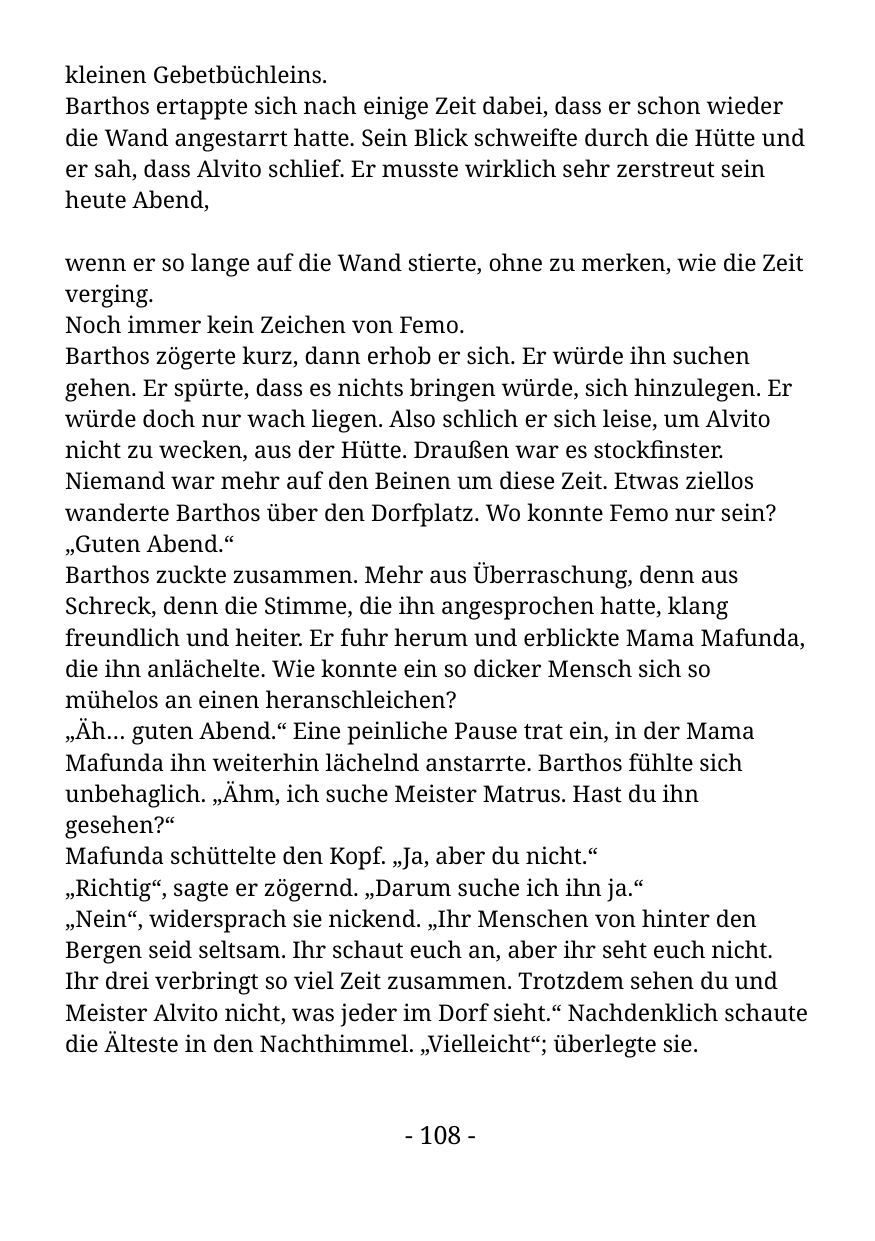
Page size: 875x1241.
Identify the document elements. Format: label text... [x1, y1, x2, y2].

text wenn er so lange auf die Wand stierte, ohne zu merken, wie die Zeit verging. Noch immer kein Zeichen von Femo. Barthos zögerte kurz, dann erhob er sich. Er würde ihn suchen gehen. Er spürte, dass es nichts bringen würde, sich hinzulegen. Er würde doch nur wach liegen. Also schlich er sich leise, um Alvito nicht zu wecken, aus der Hütte. Draußen war es stockfinster. Niemand war mehr auf den Beinen um diese Zeit. Etwas ziellos wanderte Barthos über den Dorfplatz. Wo konnte Femo nur sein? „Guten Abend.“ Barthos zuckte zusammen. Mehr aus Überraschung, denn aus Schreck, denn die Stimme, die ihn angesprochen hatte, klang freundlich und heiter. Er fuhr herum und erblickte Mama Mafunda, die ihn anlächelte. Wie konnte ein so dicker Mensch sich so mühelos an einen heranschleichen? „Äh… guten Abend.“ Eine peinliche Pause trat ein, in der Mama Mafunda ihn weiterhin lächelnd anstarrte. Barthos fühlte sich unbehaglich. „Ähm, ich suche Meister Matrus. Hast du ihn gesehen?“ Mafunda schüttelte den Kopf. „Ja, aber du nicht.“ „Richtig“, sagte er zögernd. „Darum suche ich ihn ja.“ „Nein“, widersprach sie nickend. „Ihr Menschen von hinter den Bergen seid seltsam. Ihr schaut euch an, aber ihr seht euch nicht. Ihr drei verbringt so viel Zeit zusammen. Trotzdem sehen du und Meister Alvito nicht, was jeder im Dorf sieht.“ Nachdenklich schaute die Älteste in den Nachthimmel. „Vielleicht“; überlegte sie. [65, 247, 809, 1059]
text kleinen Gebetbüchleins. Barthos ertappte sich nach einige Zeit dabei, dass er schon wieder die Wand angestarrt hatte. Sein Blick schweifte durch die Hütte und er sah, dass Alvito schlief. Er musste wirklich sehr zerstreut sein heute Abend, [65, 59, 809, 215]
